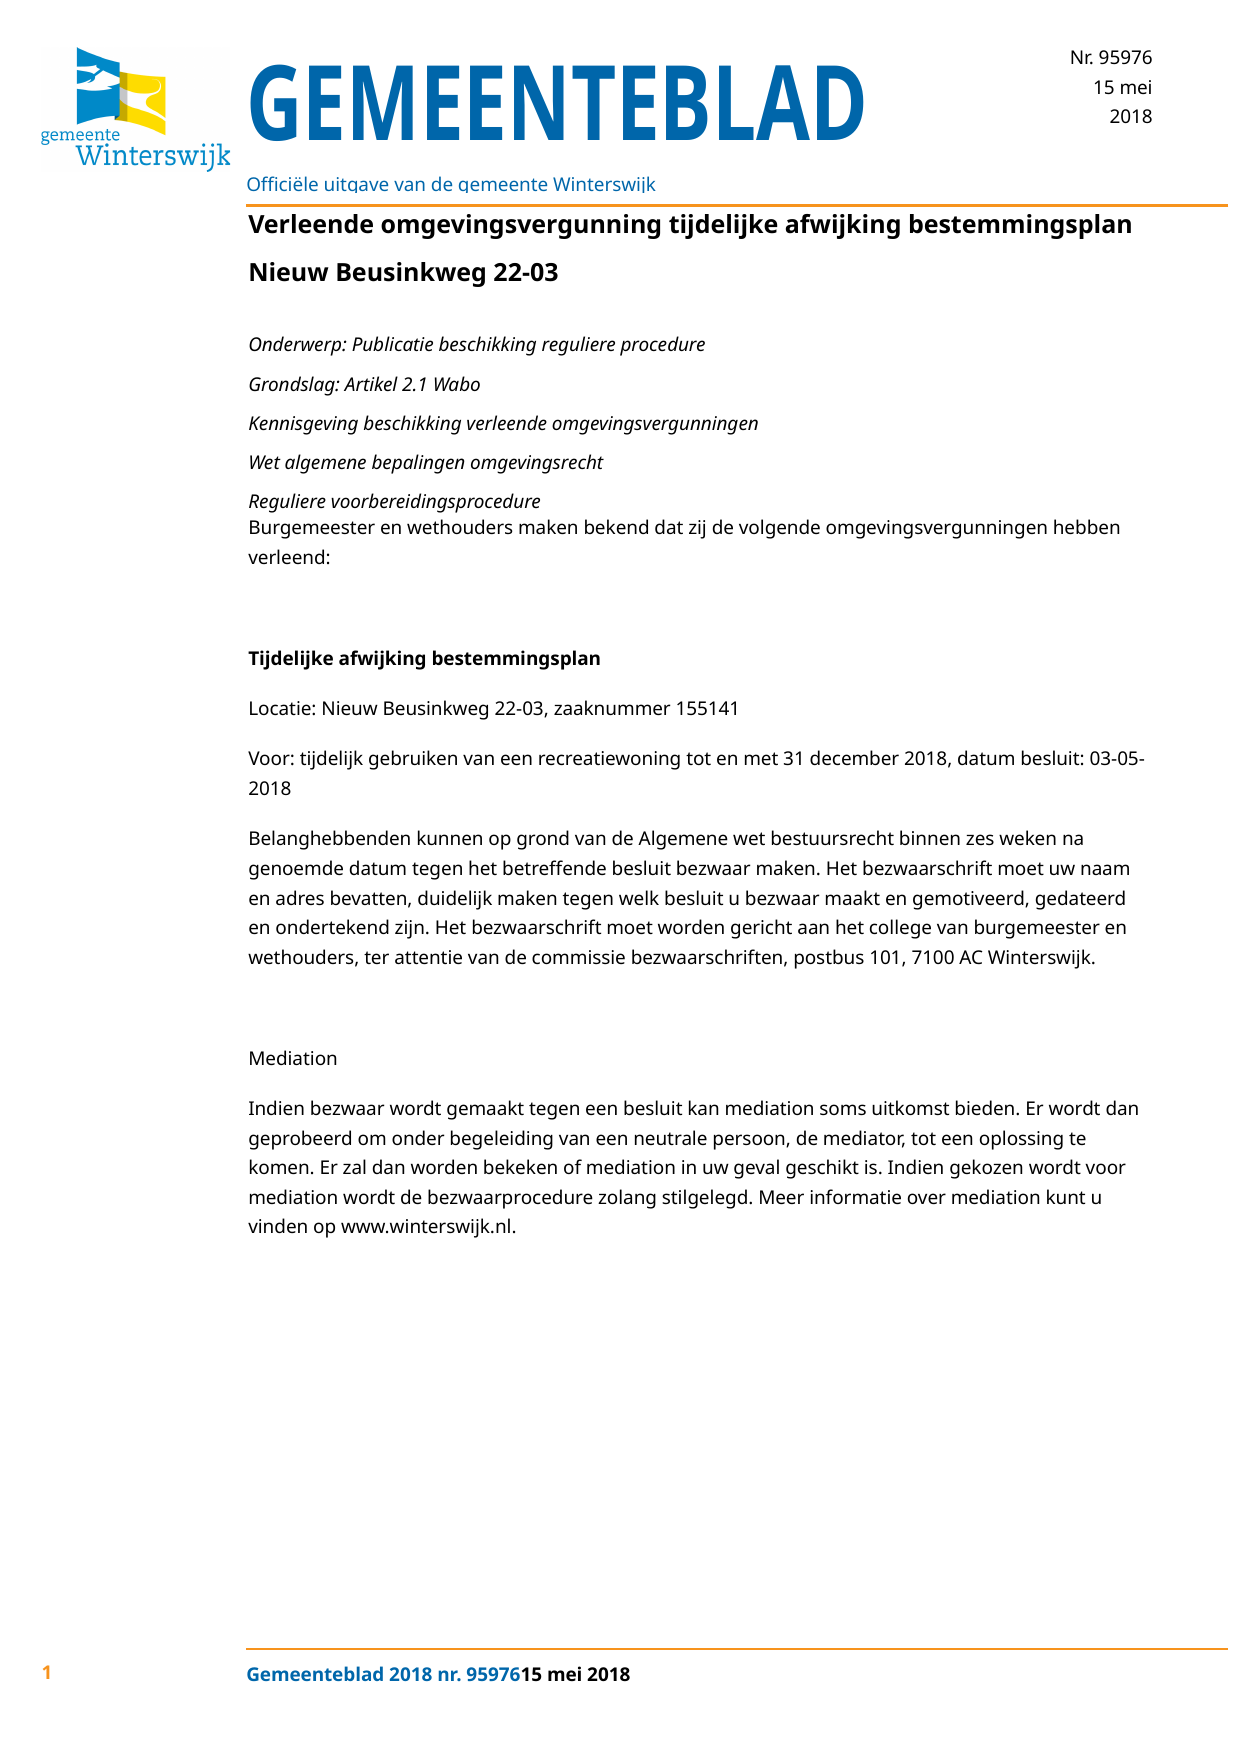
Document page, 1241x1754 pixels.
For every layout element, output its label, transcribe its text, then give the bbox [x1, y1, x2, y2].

text Indien bezwaar wordt gemaakt tegen een besluit kan mediation soms uitkomst bieden. Er wordt dan geprobeerd om onder begeleiding van een neutrale persoon, de mediator, tot een oplossing te komen. Er zal dan worden bekeken of mediation in uw geval geschikt is. Indien gekozen wordt voor mediation wordt de bezwaarprocedure zolang stilgelegd. Meer informatie over mediation kunt u vinden op www.winterswijk.nl. [248, 1095, 1152, 1239]
text Voor: tijdelijk gebruiken van een recreatiewoning tot en met 31 december 2018, datum besluit: 03-05-2018 [248, 746, 1152, 801]
picture [225, 153, 231, 162]
text Verleende omgevingsvergunning tijdelijke afwijking bestemmingsplan Nieuw Beusinkweg 22-03 [248, 207, 1152, 288]
text Belanghebbenden kunnen op grond van de Algemene wet bestuursrecht binnen zes weken na genoemde datum tegen het betreffende besluit bezwaar maken. Het bezwaarschrift moet uw naam en adres bevatten, duidelijk maken tegen welk besluit u bezwaar maakt en gemotiveerd, gedateerd en ondertekend zijn. Het bezwaarschrift moet worden gericht aan het college van burgemeester en wethouders, ter attentie van de commissie bezwaarschriften, postbus 101, 7100 AC Winterswijk. [248, 826, 1152, 969]
text Onderwerp: Publicatie beschikking reguliere procedure [248, 331, 1152, 357]
text Burgemeester en wethouders maken bekend dat zij de volgende omgevingsvergunningen hebben verleend: [248, 514, 1152, 569]
text Grondslag: Artikel 2.1 Wabo [248, 371, 1152, 396]
text Tijdelijke afwijking bestemmingsplan [248, 645, 1152, 670]
picture [41, 47, 231, 172]
text Mediation [248, 1045, 1152, 1070]
text Locatie: Nieuw Beusinkweg 22-03, zaaknummer 155141 [248, 695, 1152, 721]
text Kennisgeving beschikking verleende omgevingsvergunningen [248, 410, 1152, 436]
text Reguliere voorbereidingsprocedure [248, 488, 1152, 514]
text Wet algemene bepalingen omgevingsrecht [248, 449, 1152, 475]
